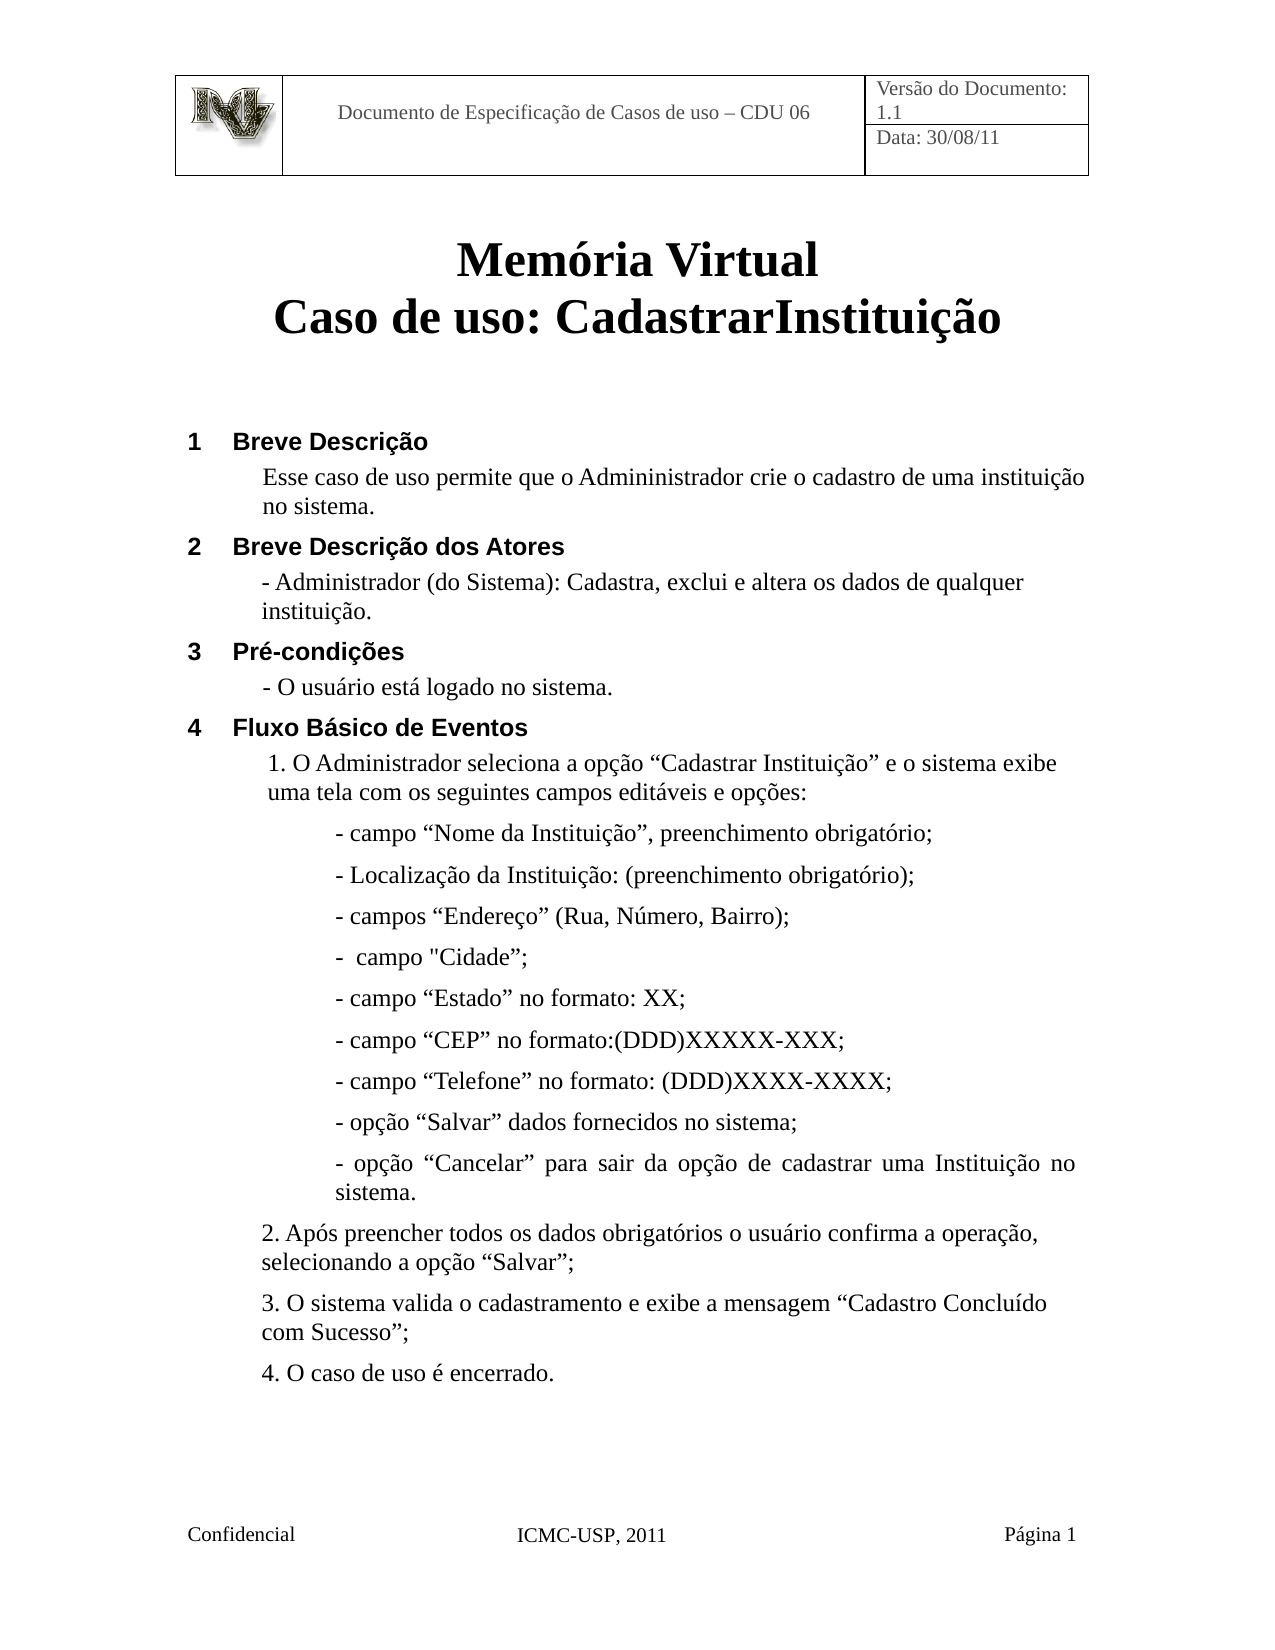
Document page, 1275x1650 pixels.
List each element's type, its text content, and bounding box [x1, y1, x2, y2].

list - campo "Cidade”; [295, 942, 1087, 971]
title Memória Virtual Caso de uso: CadastrarInstituição [187, 230, 1087, 345]
text - Administrador (do Sistema): Cadastra, exclui e altera os dados de qualquer instituição. [187, 567, 1087, 625]
list - opção “Cancelar” para sair da opção de cadastrar uma Instituição no sistema. [297, 1148, 1087, 1206]
subtitle Breve Descrição [187, 427, 1087, 456]
picture [186, 76, 277, 151]
list - campo “CEP” no formato:(DDD)XXXXX-XXX; [295, 1025, 1087, 1053]
list - campos “Endereço” (Rua, Número, Bairro); [295, 901, 1087, 930]
list - campo “Telefone” no formato: (DDD)XXXX-XXXX; [295, 1066, 1087, 1095]
text Esse caso de uso permite que o Admininistrador crie o cadastro de uma instituição no sistema. [262, 462, 1087, 520]
list - opção “Salvar” dados fornecidos no sistema; [295, 1107, 1087, 1136]
subtitle Fluxo Básico de Eventos [187, 713, 1087, 742]
list 2. Após preencher todos os dados obrigatórios o usuário confirma a operação, selecionando a opção “Salvar”; [187, 1218, 1087, 1276]
list 3. O sistema valida o cadastramento e exibe a mensagem “Cadastro Concluído com Sucesso”; [187, 1288, 1087, 1346]
text - O usuário está logado no sistema. [262, 672, 1087, 701]
list - campo “Estado” no formato: XX; [295, 983, 1087, 1012]
list 1. O Administrador seleciona a opção “Cadastrar Instituição” e o sistema exibe uma tela com os seguintes campos editáveis e opções: [230, 748, 1087, 806]
subtitle Pré-condições [187, 637, 1087, 666]
list - campo “Nome da Instituição”, preenchimento obrigatório; [297, 818, 1087, 847]
list 4. O caso de uso é encerrado. [187, 1358, 1087, 1387]
list - Localização da Instituição: (preenchimento obrigatório); [297, 860, 1087, 888]
subtitle Breve Descrição dos Atores [187, 532, 1087, 561]
